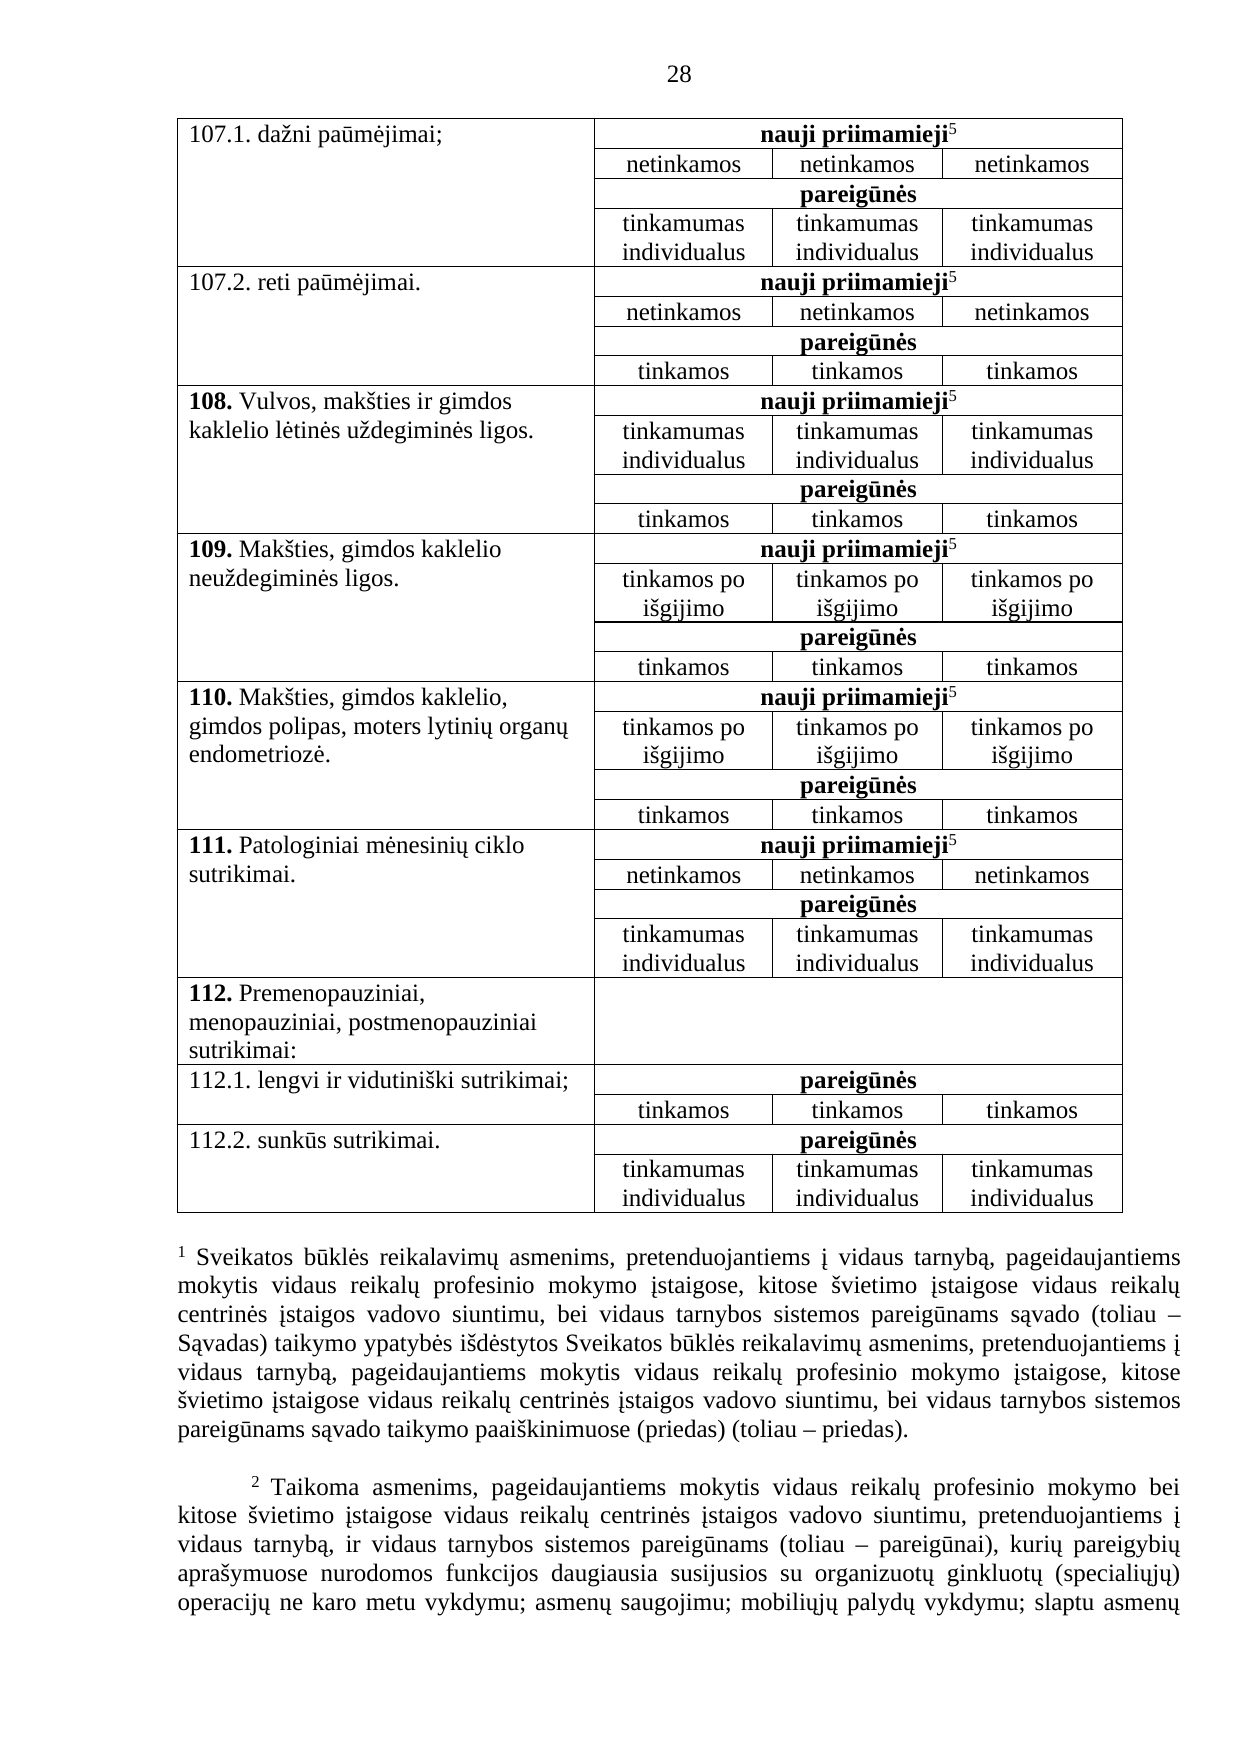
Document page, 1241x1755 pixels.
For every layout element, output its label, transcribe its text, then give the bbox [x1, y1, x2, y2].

table_cell tinkamos [943, 1095, 1122, 1124]
table_cell netinkamos [773, 860, 942, 888]
table_cell pareigūnės [595, 623, 1122, 651]
table_cell pareigūnės [595, 327, 1122, 355]
table_cell tinkamumas individualus [595, 1155, 772, 1212]
table_cell tinkamos [943, 800, 1122, 829]
table_cell tinkamos po išgijimo [943, 564, 1122, 621]
table_cell 112.2. sunkūs sutrikimai. [178, 1125, 594, 1212]
table_cell tinkamos [773, 1095, 942, 1124]
table_cell netinkamos [943, 860, 1122, 888]
table_cell netinkamos [773, 149, 942, 178]
table_cell tinkamos [595, 356, 772, 385]
table_cell tinkamos [595, 1095, 772, 1124]
table_cell netinkamos [595, 297, 772, 326]
table_cell pareigūnės [595, 770, 1122, 799]
table_cell tinkamumas individualus [595, 209, 772, 266]
table_cell tinkamos [943, 504, 1122, 533]
table_cell 109. Makšties, gimdos kaklelio neuždegiminės ligos. [178, 534, 594, 681]
table_cell tinkamos [595, 504, 772, 533]
table_cell tinkamos [595, 800, 772, 829]
table_cell pareigūnės [595, 179, 1122, 207]
table_cell tinkamos [943, 356, 1122, 385]
table_cell netinkamos [773, 297, 942, 326]
table_cell tinkamumas individualus [595, 919, 772, 977]
table_cell tinkamos [595, 652, 772, 681]
table_cell nauji priimamieji5 [595, 682, 1122, 711]
table_cell 107.2. reti paūmėjimai. [178, 267, 594, 385]
table_cell nauji priimamieji5 [595, 119, 1122, 148]
table_cell tinkamos po išgijimo [943, 712, 1122, 769]
table_cell 112. Premenopauziniai, menopauziniai, postmenopauziniai sutrikimai: [178, 978, 594, 1064]
table_cell tinkamumas individualus [943, 416, 1122, 473]
table_cell tinkamos po išgijimo [595, 564, 772, 621]
table_cell tinkamumas individualus [943, 919, 1122, 977]
table_cell tinkamos [773, 652, 942, 681]
table_cell 112.1. lengvi ir vidutiniški sutrikimai; [178, 1065, 594, 1124]
table_cell tinkamos po išgijimo [595, 712, 772, 769]
table_cell 108. Vulvos, makšties ir gimdos kaklelio lėtinės uždegiminės ligos. [178, 386, 594, 533]
table_cell tinkamos [773, 800, 942, 829]
table_cell 110. Makšties, gimdos kaklelio, gimdos polipas, moters lytinių organų endometriozė. [178, 682, 594, 829]
table_cell pareigūnės [595, 1125, 1122, 1153]
table_cell tinkamumas individualus [943, 1155, 1122, 1212]
table_cell netinkamos [595, 860, 772, 888]
table_cell [595, 978, 1122, 1064]
table_cell tinkamos [773, 504, 942, 533]
table_cell netinkamos [595, 149, 772, 178]
table_cell pareigūnės [595, 1065, 1122, 1094]
table_cell nauji priimamieji5 [595, 267, 1122, 296]
table_cell tinkamos po išgijimo [773, 564, 942, 621]
table_cell tinkamumas individualus [773, 919, 942, 977]
table_cell 107.1. dažni paūmėjimai; [178, 119, 594, 266]
table_cell netinkamos [943, 297, 1122, 326]
text 2 Taikoma asmenims, pageidaujantiems mokytis vidaus reikalų profesinio mokymo bei kitose švietimo įstaigose vidaus reikalų centrinės įstaigos vadovo siuntimu, pretenduojantiems į vidaus tarnybą, ir vidaus tarnybos sistemos pareigūnams (toliau – pareigūnai), kurių pareigybių aprašymuose nurodomos funkcijos daugiausia susijusios su organizuotų ginkluotų (specialiųjų) operacijų ne karo metu vykdymu; asmenų saugojimu; mobiliųjų palydų vykdymu; slaptu asmenų [177, 1472, 1181, 1616]
table_cell nauji priimamieji5 [595, 534, 1122, 563]
table_cell tinkamumas individualus [773, 209, 942, 266]
table_cell pareigūnės [595, 890, 1122, 918]
table_cell 111. Patologiniai mėnesinių ciklo sutrikimai. [178, 830, 594, 977]
table_cell tinkamumas individualus [943, 209, 1122, 266]
table_cell nauji priimamieji5 [595, 830, 1122, 859]
table_cell tinkamumas individualus [773, 1155, 942, 1212]
table_cell tinkamos [943, 652, 1122, 681]
table_cell pareigūnės [595, 475, 1122, 503]
table_cell tinkamumas individualus [595, 416, 772, 473]
table_cell nauji priimamieji5 [595, 386, 1122, 415]
text 1 Sveikatos būklės reikalavimų asmenims, pretenduojantiems į vidaus tarnybą, pageidaujantiems mokytis vidaus reikalų profesinio mokymo įstaigose, kitose švietimo įstaigose vidaus reikalų centrinės įstaigos vadovo siuntimu, bei vidaus tarnybos sistemos pareigūnams sąvado (toliau – Sąvadas) taikymo ypatybės išdėstytos Sveikatos būklės reikalavimų asmenims, pretenduojantiems į vidaus tarnybą, pageidaujantiems mokytis vidaus reikalų profesinio mokymo įstaigose, kitose švietimo įstaigose vidaus reikalų centrinės įstaigos vadovo siuntimu, bei vidaus tarnybos sistemos pareigūnams sąvado taikymo paaiškinimuose (priedas) (toliau – priedas). [177, 1242, 1181, 1443]
table_cell tinkamumas individualus [773, 416, 942, 473]
table_cell tinkamos po išgijimo [773, 712, 942, 769]
table_cell tinkamos [773, 356, 942, 385]
table_cell netinkamos [943, 149, 1122, 178]
